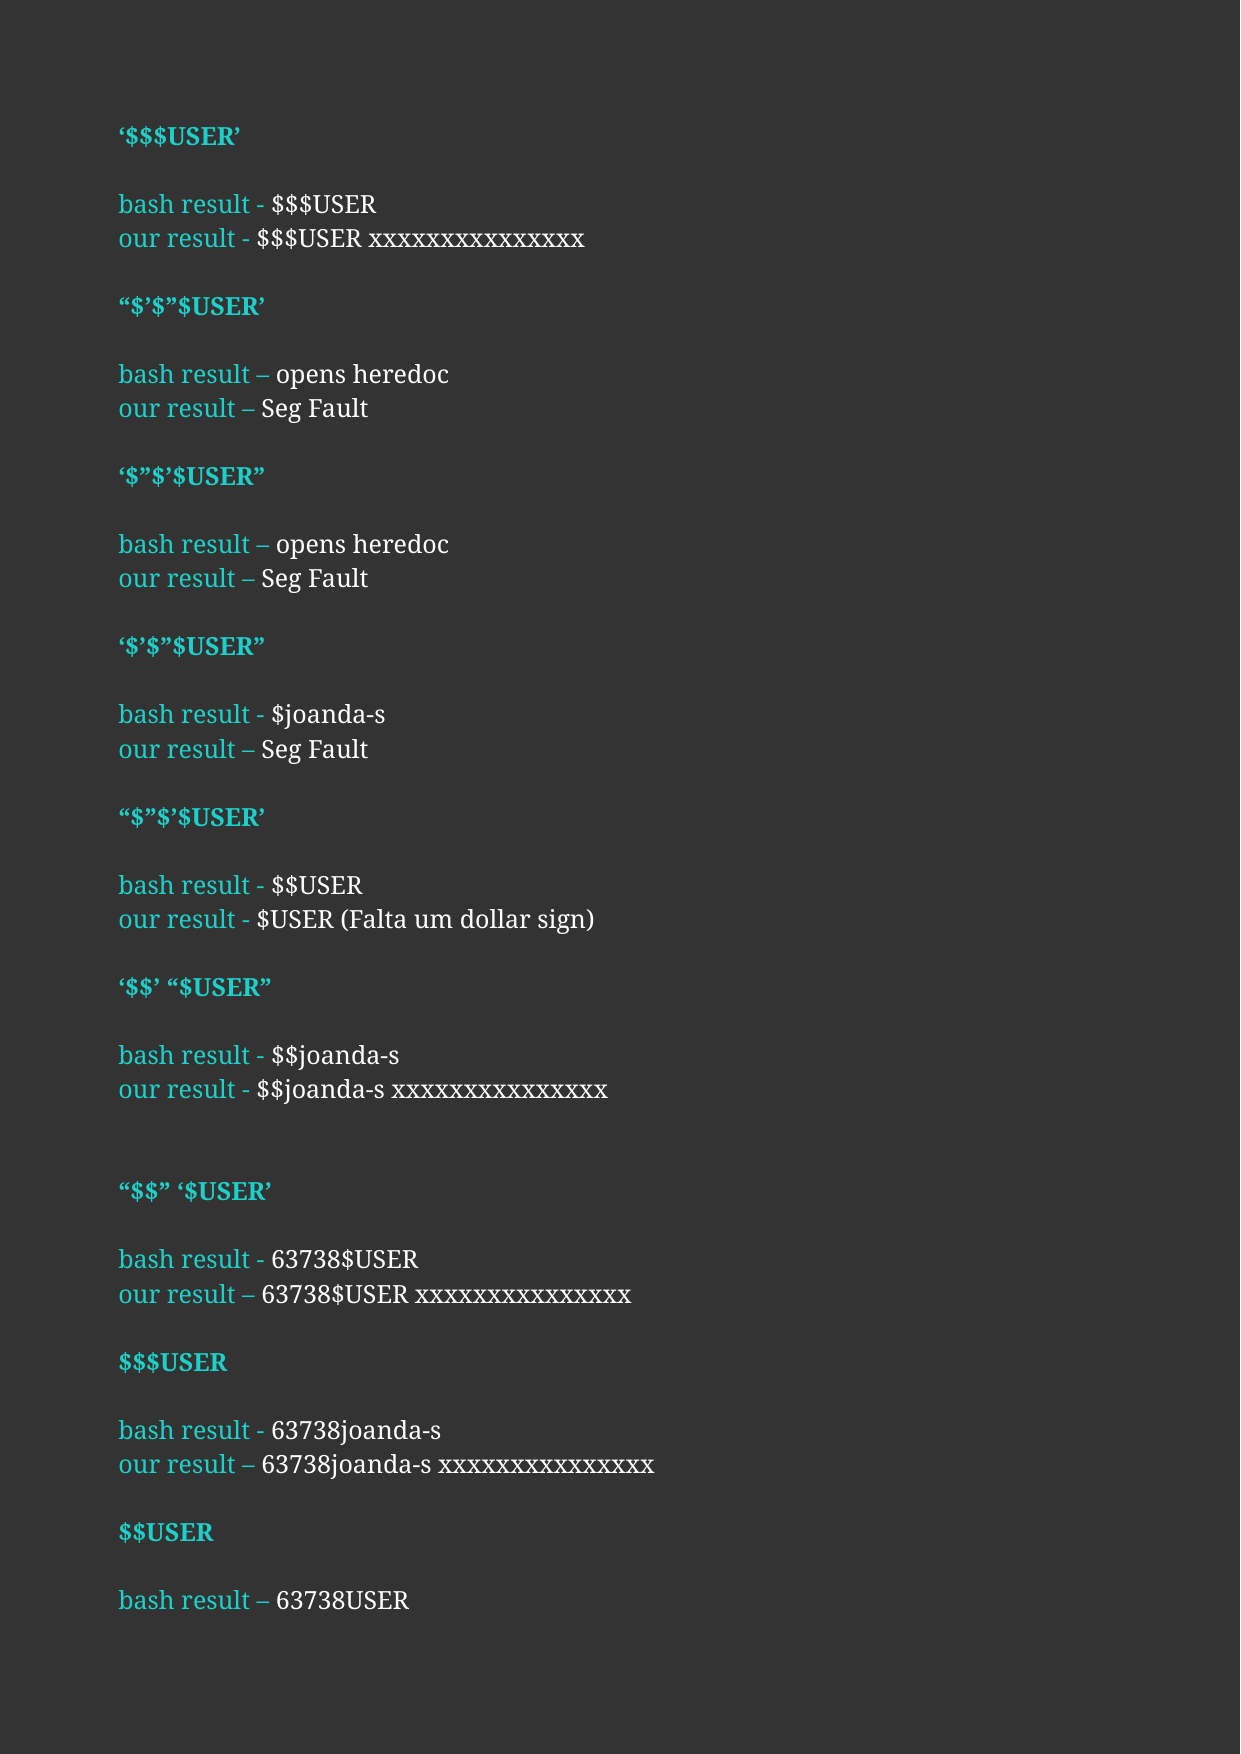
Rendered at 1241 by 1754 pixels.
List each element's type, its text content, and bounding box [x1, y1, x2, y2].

text bash result - $joanda-s [118, 697, 1122, 731]
text bash result – opens heredoc [118, 527, 1122, 561]
text $$USER [118, 1515, 1122, 1549]
text “$’$”$USER’ [118, 288, 1122, 322]
text ‘$$$USER’ [118, 118, 1122, 186]
text our result - $$joanda-s xxxxxxxxxxxxxxx [118, 1072, 1122, 1106]
text our result – Seg Fault ‘$’$”$USER” [118, 561, 1122, 663]
text bash result - $$joanda-s [118, 1038, 1122, 1072]
text $$$USER [118, 1344, 1122, 1378]
text bash result – opens heredoc [118, 357, 1122, 391]
text our result – Seg Fault [118, 391, 1122, 425]
text our result – Seg Fault [118, 731, 1122, 765]
text “$$” ‘$USER’ [118, 1174, 1122, 1208]
text our result - $USER (Falta um dollar sign) [118, 902, 1122, 936]
text our result - $$$USER xxxxxxxxxxxxxxx [118, 220, 1122, 254]
text “$”$’$USER’ [118, 765, 1122, 833]
text ‘$”$’$USER” [118, 459, 1122, 493]
text bash result – 63738USER [118, 1583, 1122, 1617]
text ‘$$’ “$USER” [118, 970, 1122, 1004]
text bash result - 63738joanda-s [118, 1412, 1122, 1447]
text our result – 63738$USER xxxxxxxxxxxxxxx [118, 1276, 1122, 1310]
text bash result - $$$USER [118, 186, 1122, 220]
text bash result - 63738$USER [118, 1242, 1122, 1276]
text bash result - $$USER [118, 867, 1122, 902]
text our result – 63738joanda-s xxxxxxxxxxxxxxx [118, 1447, 1122, 1481]
